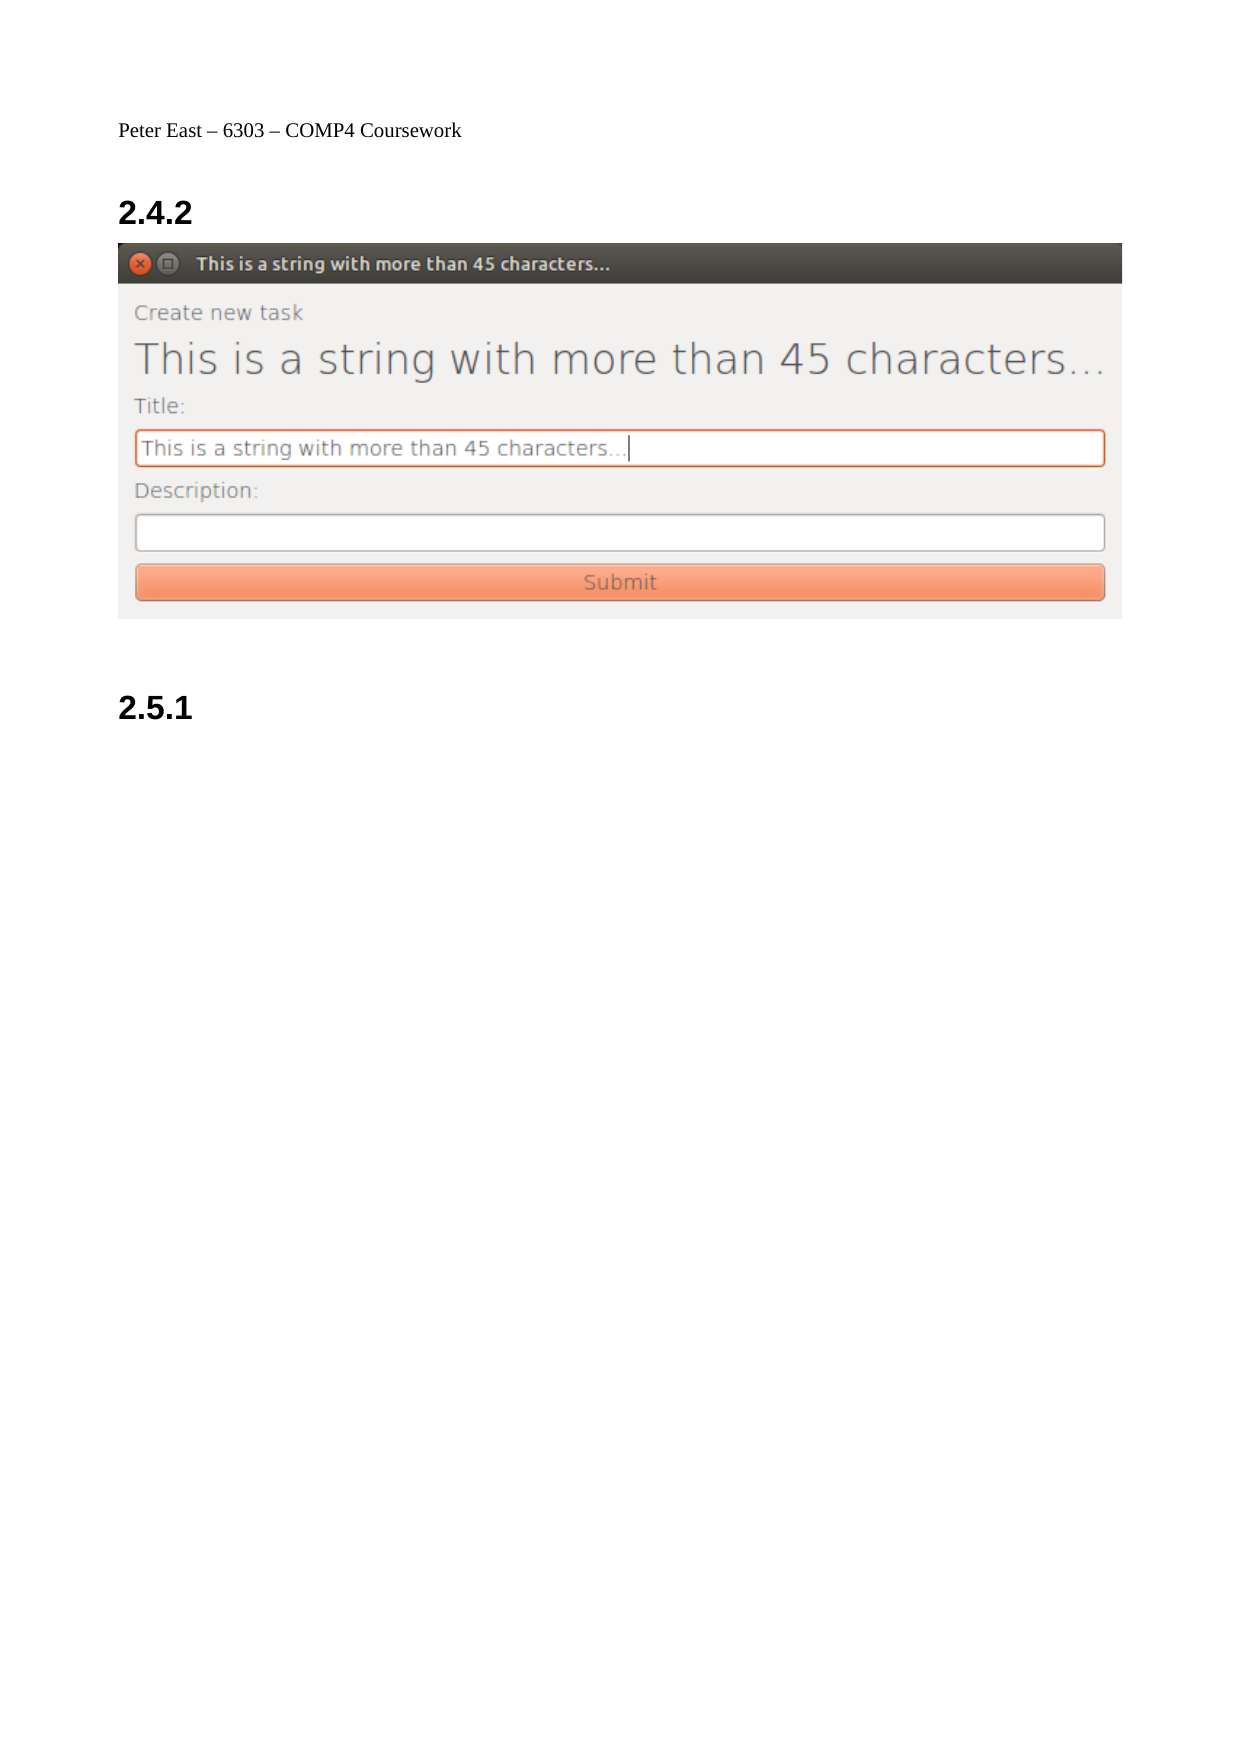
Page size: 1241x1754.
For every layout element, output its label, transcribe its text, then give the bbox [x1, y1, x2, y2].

picture [118, 243, 1123, 619]
subtitle 2.5.1 [118, 687, 1122, 726]
subtitle 2.4.2 [118, 192, 1122, 231]
